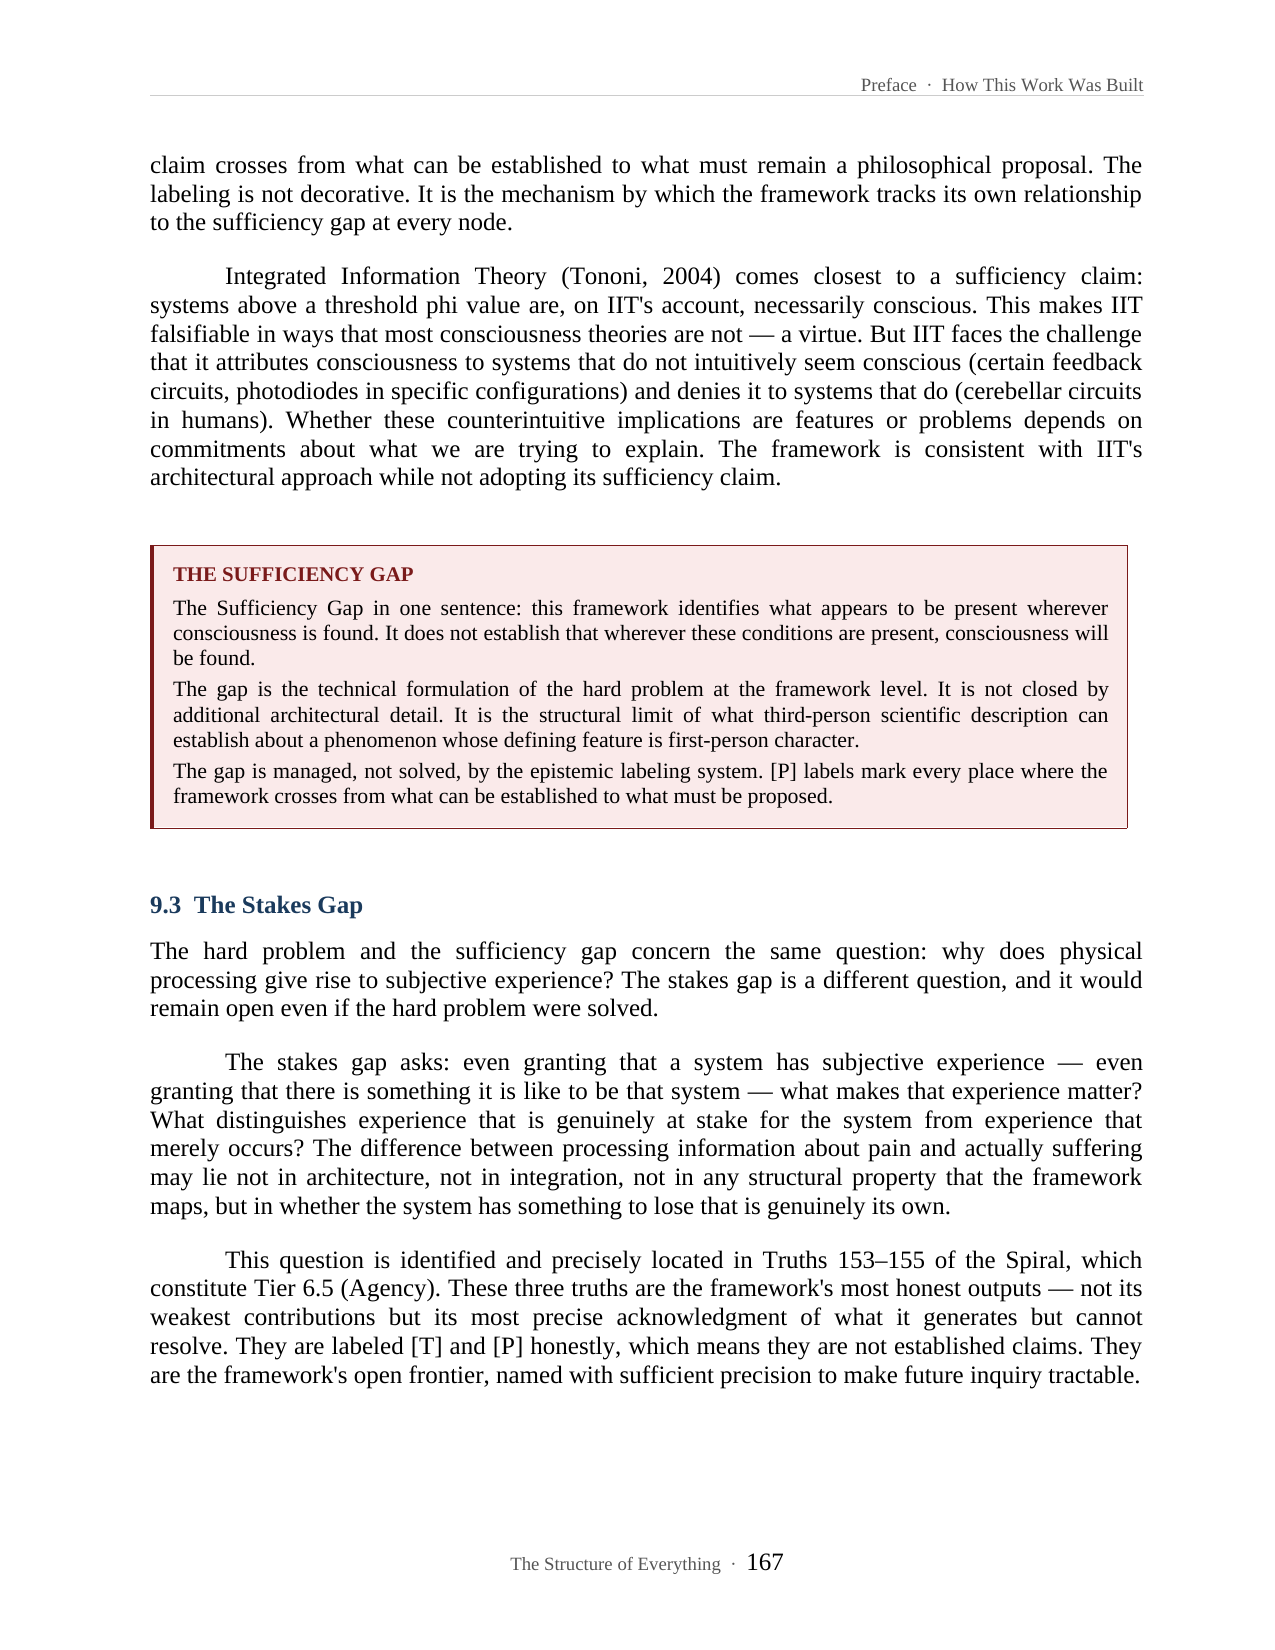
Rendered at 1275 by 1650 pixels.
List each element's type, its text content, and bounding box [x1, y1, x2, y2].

subtitle 9.3 The Stakes Gap [150, 891, 1144, 919]
text This question is identified and precisely located in Truths 153–155 of the Spiral, which constitute Tier 6.5 (Agency). These three truths are the framework's most honest outputs — not its weakest contributions but its most precise acknowledgment of what it generates but cannot resolve. They are labeled [T] and [P] honestly, which means they are not established claims. They are the framework's open frontier, named with sufficient precision to make future inquiry tractable. [150, 1245, 1144, 1388]
text Integrated Information Theory (Tononi, 2004) comes closest to a sufficiency claim: systems above a threshold phi value are, on IIT's account, necessarily conscious. This makes IIT falsifiable in ways that most consciousness theories are not — a virtue. But IIT faces the challenge that it attributes consciousness to systems that do not intuitively seem conscious (certain feedback circuits, photodiodes in specific configurations) and denies it to systems that do (cerebellar circuits in humans). Whether these counterintuitive implications are features or problems depends on commitments about what we are trying to explain. The framework is consistent with IIT's architectural approach while not adopting its sufficiency claim. [150, 261, 1144, 491]
text claim crosses from what can be established to what must remain a philosophical proposal. The labeling is not decorative. It is the mechanism by which the framework tracks its own relationship to the sufficiency gap at every node. [150, 150, 1144, 236]
table_header THE SUFFICIENCY GAP The Sufficiency Gap in one sentence: this framework identifies what appears to be present wherever consciousness is found. It does not establish that wherever these conditions are present, consciousness will be found. The gap is the technical formulation of the hard problem at the framework level. It is not closed by additional architectural detail. It is the structural limit of what third-person scientific description can establish about a phenomenon whose defining feature is first-person character. The gap is managed, not solved, by the epistemic labeling system. [P] labels mark every place where the framework crosses from what can be established to what must be proposed. [154, 546, 1127, 827]
text The stakes gap asks: even granting that a system has subjective experience — even granting that there is something it is like to be that system — what makes that experience matter? What distinguishes experience that is genuinely at stake for the system from experience that merely occurs? The difference between processing information about pain and actually suffering may lie not in architecture, not in integration, not in any structural property that the framework maps, but in whether the system has something to lose that is genuinely its own. [150, 1047, 1144, 1220]
text The hard problem and the sufficiency gap concern the same question: why does physical processing give rise to subjective experience? The stakes gap is a different question, and it would remain open even if the hard problem were solved. [150, 936, 1144, 1022]
